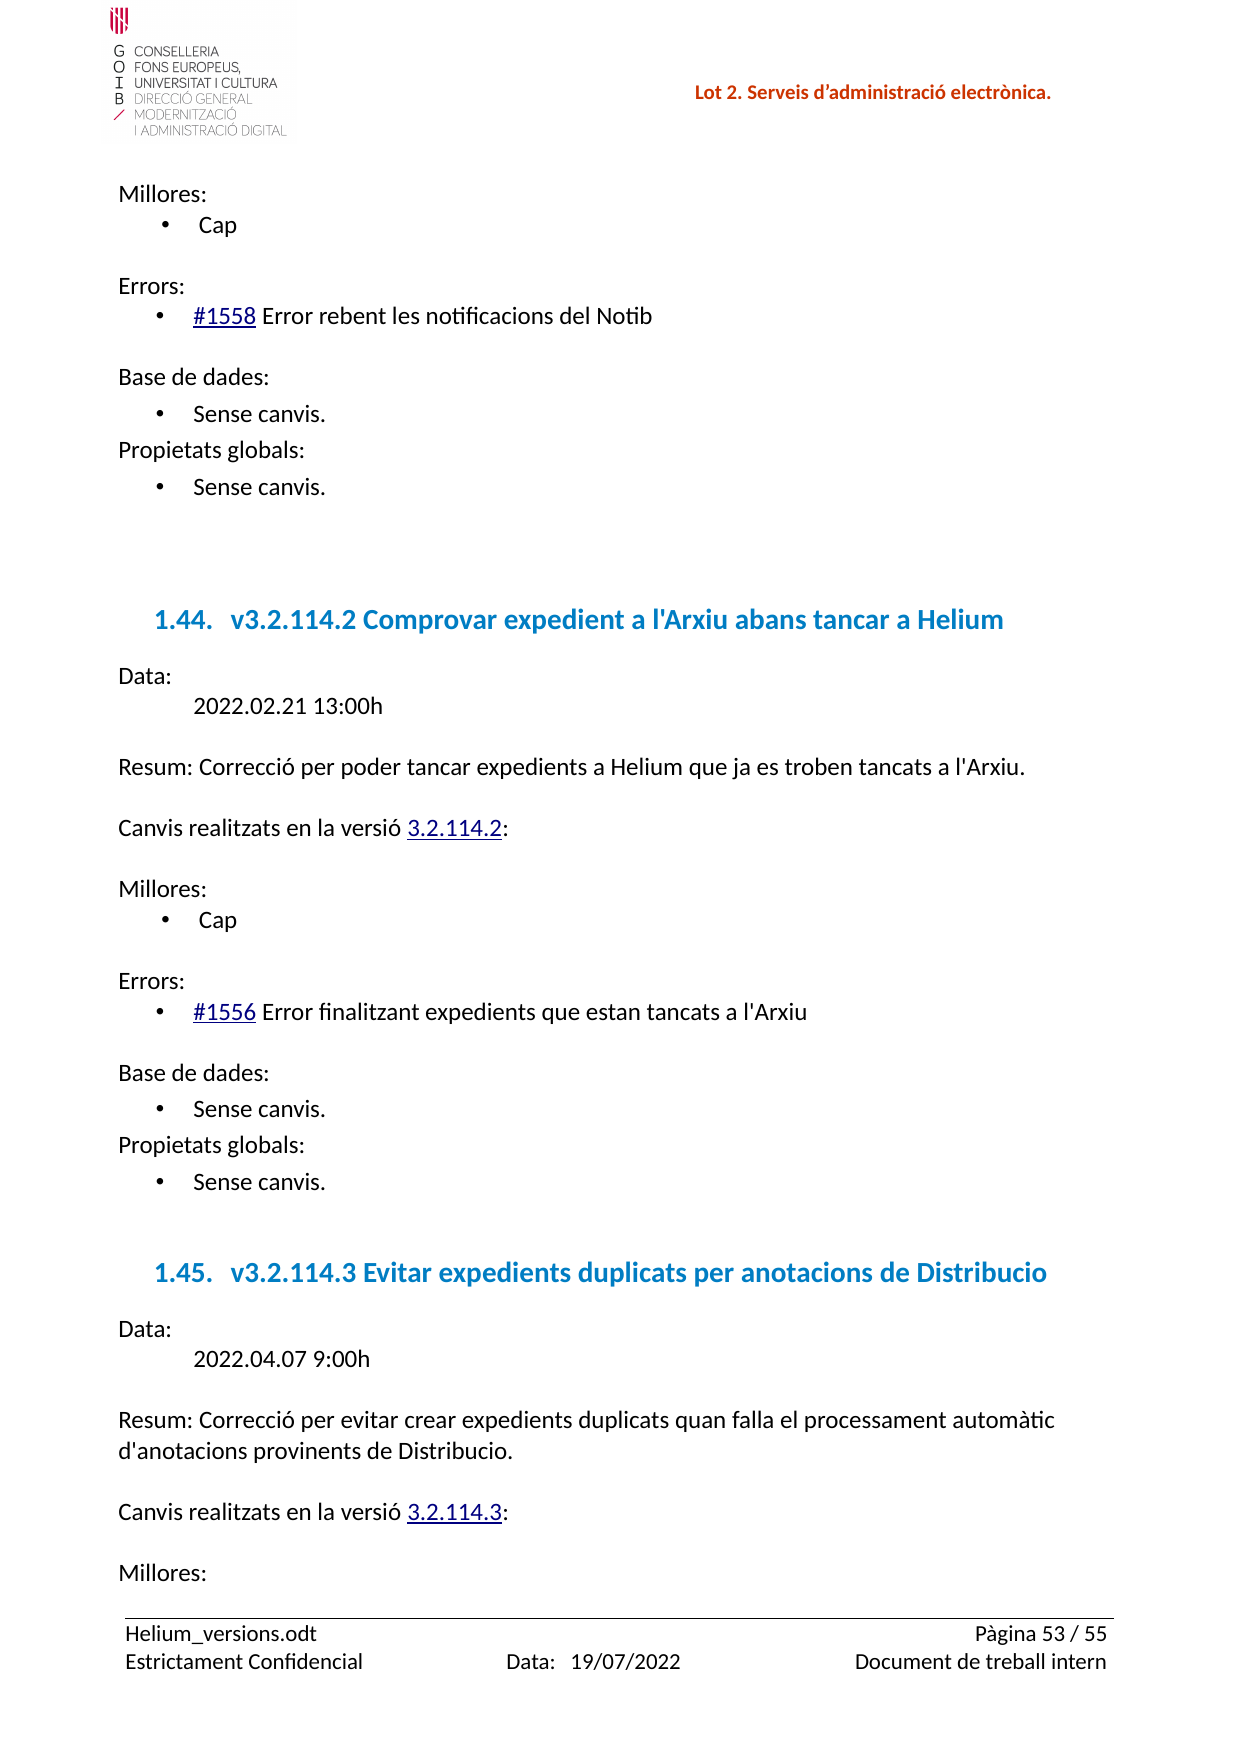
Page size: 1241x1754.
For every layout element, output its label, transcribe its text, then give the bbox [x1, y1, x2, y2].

list Cap [161, 209, 1122, 239]
subtitle v3.2.114.3 Evitar expedients duplicats per anotacions de Distribucio [153, 1254, 1122, 1289]
list #1556 Error finalitzant expedients que estan tancats a l'Arxiu [156, 996, 1122, 1026]
text Data: [118, 660, 1122, 691]
list Sense canvis. [156, 398, 1122, 428]
list Cap [161, 904, 1122, 935]
picture [100, 0, 297, 144]
text Canvis realitzats en la versió 3.2.114.2: [118, 813, 1122, 843]
text Millores: [118, 178, 1122, 209]
text Data: [118, 1313, 1122, 1343]
text 2022.04.07 9:00h [118, 1343, 1122, 1374]
list Sense canvis. [156, 1093, 1122, 1124]
list #1558 Error rebent les notificacions del Notib [156, 300, 1122, 331]
text Millores: [118, 874, 1122, 904]
list Sense canvis. [156, 471, 1122, 501]
text Resum: Correcció per evitar crear expedients duplicats quan falla el processament automàtic d'anotacions provinents de Distribucio. [118, 1404, 1122, 1466]
text 2022.02.21 13:00h [118, 691, 1122, 721]
text Canvis realitzats en la versió 3.2.114.3: [118, 1496, 1122, 1527]
subtitle v3.2.114.2 Comprovar expedient a l'Arxiu abans tancar a Helium [153, 601, 1122, 636]
text Resum: Correcció per poder tancar expedients a Helium que ja es troben tancats a l'Arxiu. [118, 752, 1122, 782]
text Base de dades: [118, 1057, 1122, 1087]
text Errors: [118, 965, 1122, 996]
text Base de dades: [118, 361, 1122, 392]
text Millores: [118, 1557, 1122, 1588]
text Propietats globals: [118, 434, 1122, 465]
text Errors: [118, 270, 1122, 300]
list Sense canvis. [156, 1166, 1122, 1197]
text Propietats globals: [118, 1130, 1122, 1160]
